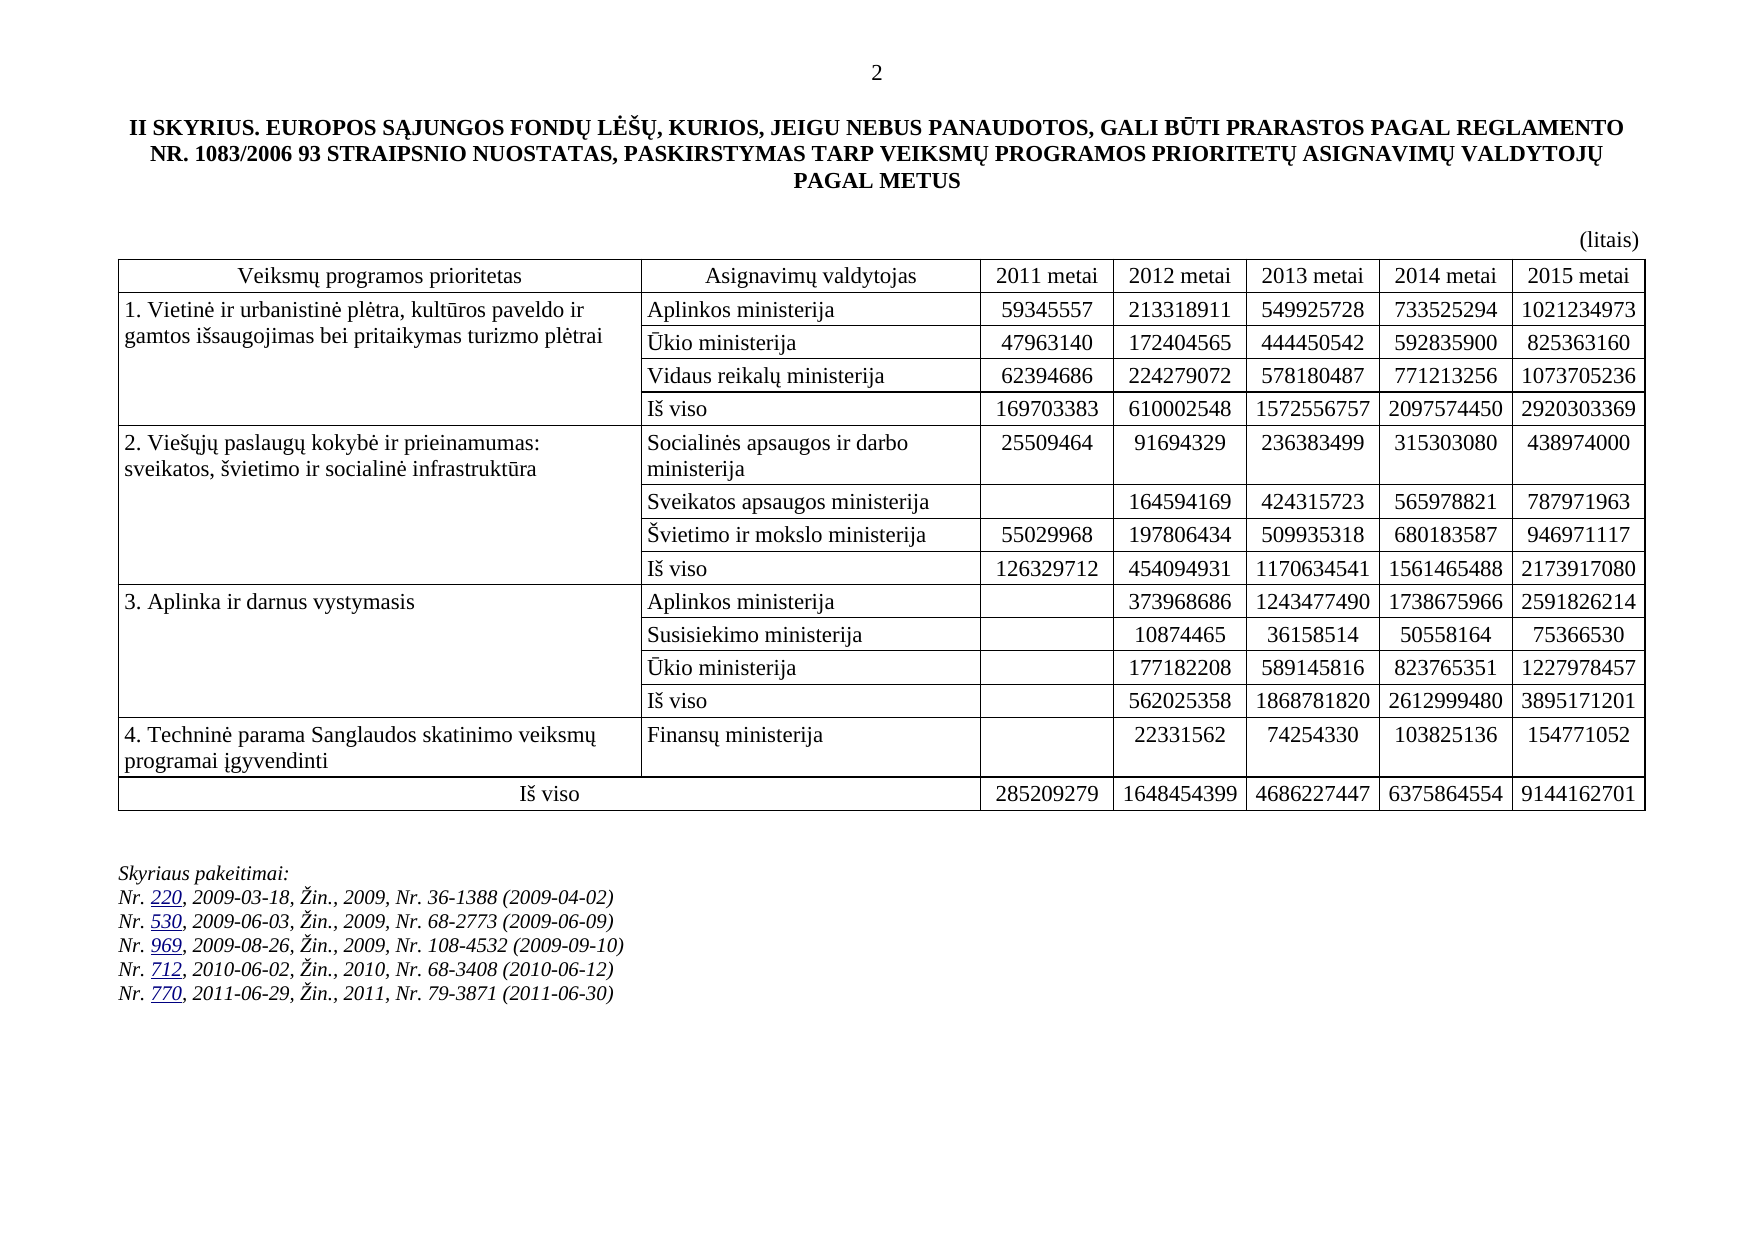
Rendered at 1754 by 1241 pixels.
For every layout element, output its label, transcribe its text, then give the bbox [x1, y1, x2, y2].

text Nr. 530, 2009-06-03, Žin., 2009, Nr. 68-2773 (2009-06-09) [118, 909, 1636, 933]
text Skyriaus pakeitimai: [118, 861, 1636, 885]
table_cell Finansų ministerija [642, 718, 980, 776]
table_header 2015 metai [1513, 260, 1644, 292]
table_cell Ūkio ministerija [642, 651, 980, 683]
table_cell 2612999480 [1380, 685, 1512, 717]
table_cell 3895171201 [1513, 685, 1644, 717]
text Nr. 969, 2009-08-26, Žin., 2009, Nr. 108-4532 (2009-09-10) [118, 933, 1636, 957]
table_cell 1868781820 [1247, 685, 1379, 717]
table_cell Iš viso [642, 393, 980, 424]
table_cell Aplinkos ministerija [642, 585, 980, 617]
table_cell Susisiekimo ministerija [642, 618, 980, 650]
table_cell 22331562 [1114, 718, 1246, 776]
table_cell 2. Viešųjų paslaugų kokybė ir prieinamumas: sveikatos, švietimo ir socialinė infrastruktūra [119, 426, 641, 584]
table_cell [981, 618, 1113, 650]
table_cell 2591826214 [1513, 585, 1644, 617]
table_cell [981, 485, 1113, 517]
table_cell Iš viso [119, 778, 980, 809]
table_cell 562025358 [1114, 685, 1246, 717]
table_cell 126329712 [981, 552, 1113, 584]
table_cell 2920303369 [1513, 393, 1644, 424]
table_cell Ūkio ministerija [642, 326, 980, 358]
table_cell [981, 718, 1113, 776]
text Nr. 220, 2009-03-18, Žin., 2009, Nr. 36-1388 (2009-04-02) [118, 885, 1636, 909]
table_cell 946971117 [1513, 519, 1644, 551]
table_cell 177182208 [1114, 651, 1246, 683]
table_cell 224279072 [1114, 359, 1246, 391]
table_cell 25509464 [981, 426, 1113, 484]
table_cell 825363160 [1513, 326, 1644, 358]
table_cell [981, 585, 1113, 617]
table_cell 36158514 [1247, 618, 1379, 650]
table_cell 59345557 [981, 293, 1113, 325]
table_cell 610002548 [1114, 393, 1246, 424]
text Nr. 712, 2010-06-02, Žin., 2010, Nr. 68-3408 (2010-06-12) [118, 957, 1636, 981]
table_cell 1648454399 [1114, 778, 1246, 809]
table_cell Sveikatos apsaugos ministerija [642, 485, 980, 517]
table_cell 75366530 [1513, 618, 1644, 650]
table_cell 3. Aplinka ir darnus vystymasis [119, 585, 641, 717]
table_cell 578180487 [1247, 359, 1379, 391]
table_cell 565978821 [1380, 485, 1512, 517]
table_cell 680183587 [1380, 519, 1512, 551]
table_cell 1170634541 [1247, 552, 1379, 584]
table_header 2011 metai [981, 260, 1113, 292]
table_cell 172404565 [1114, 326, 1246, 358]
table_cell Švietimo ir mokslo ministerija [642, 519, 980, 551]
table_cell 154771052 [1513, 718, 1644, 776]
table_cell 1073705236 [1513, 359, 1644, 391]
table_cell 1227978457 [1513, 651, 1644, 683]
table_cell 315303080 [1380, 426, 1512, 484]
table_header Asignavimų valdytojas [642, 260, 980, 292]
table_cell 4. Techninė parama Sanglaudos skatinimo veiksmų programai įgyvendinti [119, 718, 641, 776]
table_cell 1572556757 [1247, 393, 1379, 424]
table_cell 197806434 [1114, 519, 1246, 551]
table_header 2013 metai [1247, 260, 1379, 292]
table_header 2014 metai [1380, 260, 1512, 292]
table_cell 4686227447 [1247, 778, 1379, 809]
text (litais) [118, 226, 1639, 252]
table_cell 9144162701 [1513, 778, 1644, 809]
table_cell 62394686 [981, 359, 1113, 391]
table_cell 373968686 [1114, 585, 1246, 617]
table_cell 103825136 [1380, 718, 1512, 776]
table_cell 589145816 [1247, 651, 1379, 683]
table_cell Iš viso [642, 685, 980, 717]
table_cell 285209279 [981, 778, 1113, 809]
table_cell 1561465488 [1380, 552, 1512, 584]
table_cell 50558164 [1380, 618, 1512, 650]
table_cell 2097574450 [1380, 393, 1512, 424]
table_cell 55029968 [981, 519, 1113, 551]
table_cell 444450542 [1247, 326, 1379, 358]
table_header 2012 metai [1114, 260, 1246, 292]
table_cell 509935318 [1247, 519, 1379, 551]
table_cell 2173917080 [1513, 552, 1644, 584]
table_cell 592835900 [1380, 326, 1512, 358]
table_cell 47963140 [981, 326, 1113, 358]
table_cell Aplinkos ministerija [642, 293, 980, 325]
text Nr. 770, 2011-06-29, Žin., 2011, Nr. 79-3871 (2011-06-30) [118, 981, 1636, 1005]
table_cell 236383499 [1247, 426, 1379, 484]
table_cell 6375864554 [1380, 778, 1512, 809]
table_cell 733525294 [1380, 293, 1512, 325]
table_cell 1243477490 [1247, 585, 1379, 617]
table_cell 438974000 [1513, 426, 1644, 484]
table_cell 454094931 [1114, 552, 1246, 584]
table_cell 787971963 [1513, 485, 1644, 517]
table_cell Iš viso [642, 552, 980, 584]
table_cell Vidaus reikalų ministerija [642, 359, 980, 391]
subtitle II skyrius. Europos Sąjungos fondų lėšų, kurios, jeigu nebus panaudotos, gali būti prarastos pagal reglamento Nr. 1083/2006 93 straipsnio nuostatas, paskirstymas tarp veiksmų programOS prioritetų asignavimų valdytojų pagal metus [118, 114, 1636, 193]
table_header Veiksmų programos prioritetas [119, 260, 641, 292]
table_cell 213318911 [1114, 293, 1246, 325]
table_cell 771213256 [1380, 359, 1512, 391]
table_cell [981, 685, 1113, 717]
table_cell 1738675966 [1380, 585, 1512, 617]
table_cell [981, 651, 1113, 683]
table_cell Socialinės apsaugos ir darbo ministerija [642, 426, 980, 484]
table_cell 10874465 [1114, 618, 1246, 650]
table_cell 549925728 [1247, 293, 1379, 325]
table_cell 1021234973 [1513, 293, 1644, 325]
table_cell 1. Vietinė ir urbanistinė plėtra, kultūros paveldo ir gamtos išsaugojimas bei pritaikymas turizmo plėtrai [119, 293, 641, 424]
table_cell 823765351 [1380, 651, 1512, 683]
table_cell 424315723 [1247, 485, 1379, 517]
table_cell 91694329 [1114, 426, 1246, 484]
table_cell 164594169 [1114, 485, 1246, 517]
table_cell 74254330 [1247, 718, 1379, 776]
table_cell 169703383 [981, 393, 1113, 424]
